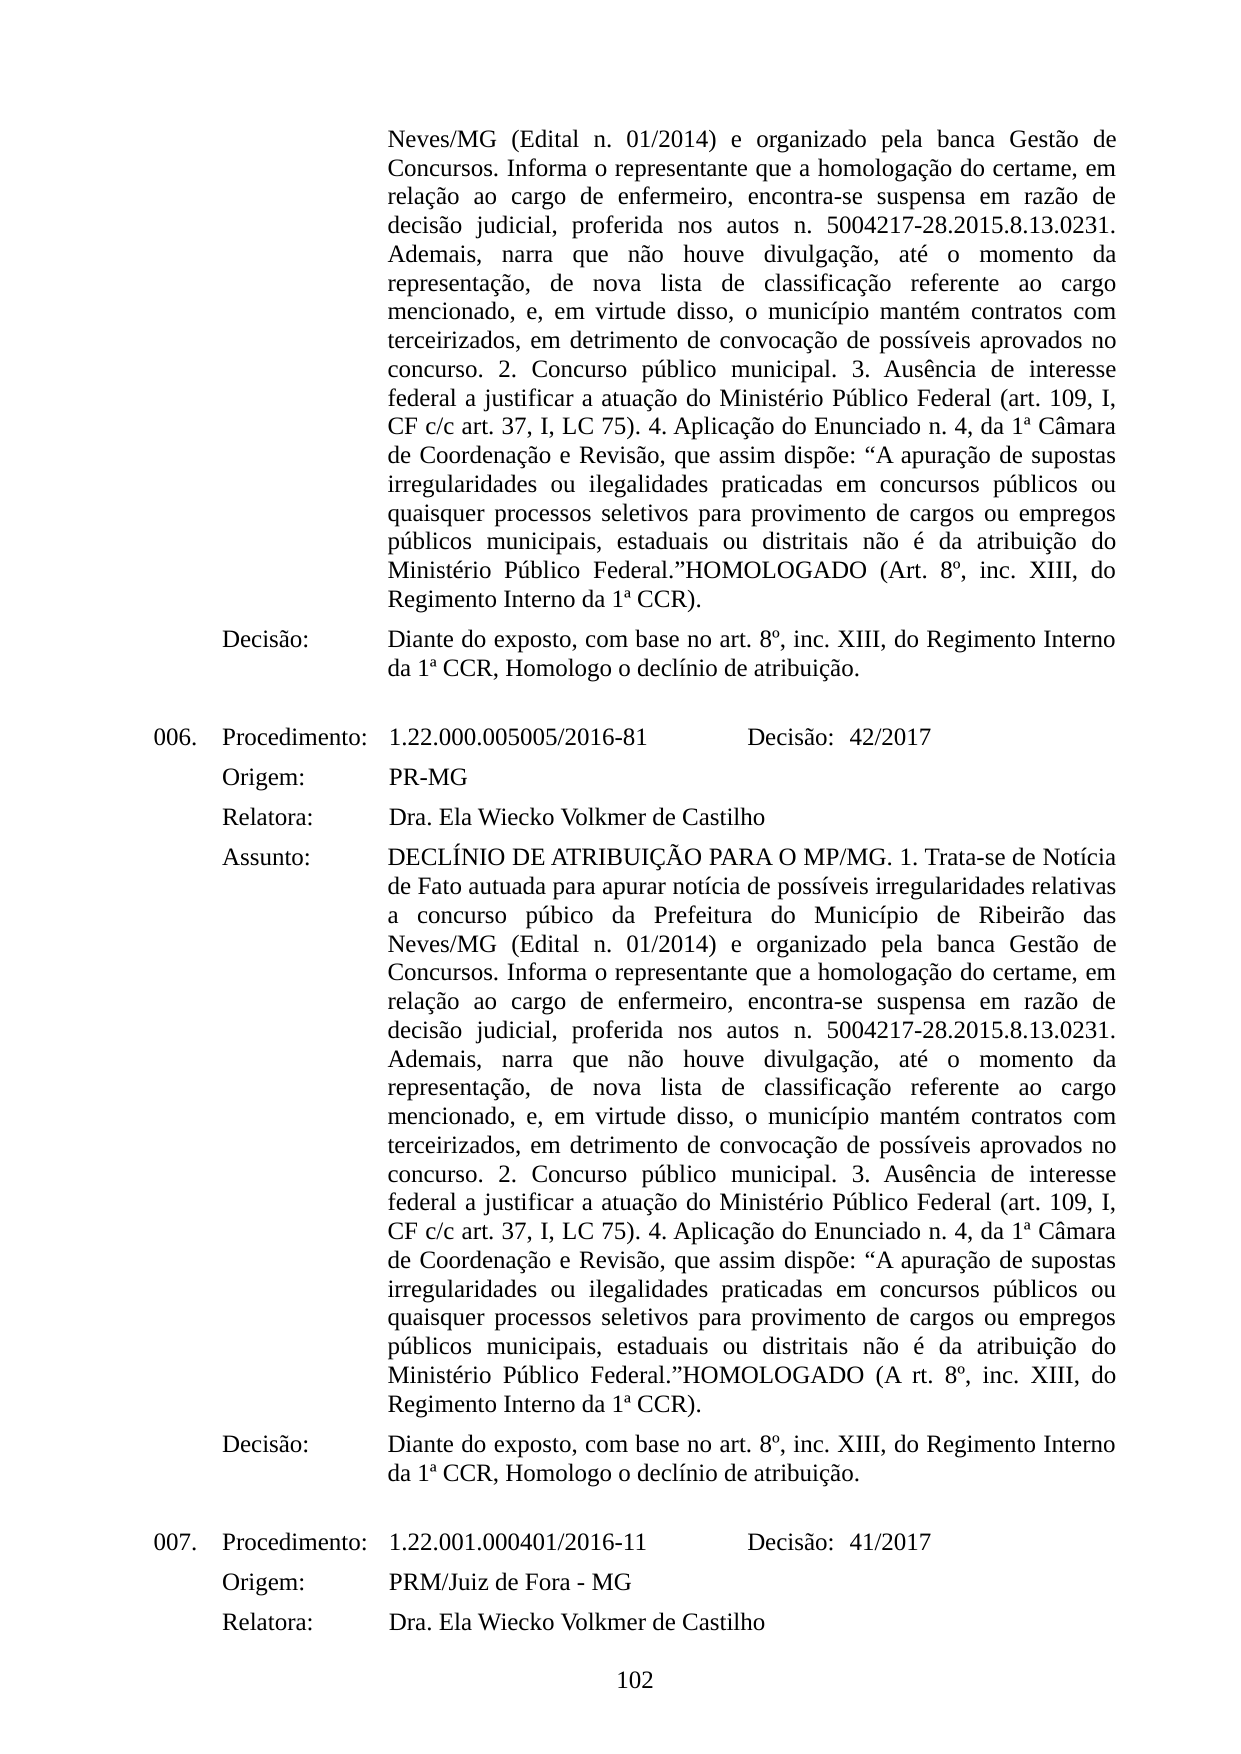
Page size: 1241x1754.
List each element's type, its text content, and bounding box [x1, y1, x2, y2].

table_cell Relatora: [216, 1601, 383, 1641]
table_header Decisão: [741, 716, 843, 756]
table_cell Neves/MG (Edital n. 01/2014) e organizado pela banca Gestão de Concursos. Informa o representante que a homologação do certame, em relação ao cargo de enfermeiro, encontra-se suspensa em razão de decisão judicial, proferida nos autos n. 5004217-28.2015.8.13.0231. Ademais, narra que não houve divulgação, até o momento da representação, de nova lista de classificação referente ao cargo mencionado, e, em virtude disso, o município mantém contratos com terceirizados, em detrimento de convocação de possíveis aprovados no concurso. 2. Concurso público municipal. 3. Ausência de interesse federal a justificar a atuação do Ministério Público Federal (art. 109, I, CF c/c art. 37, I, LC 75). 4. Aplicação do Enunciado n. 4, da 1ª Câmara de Coordenação e Revisão, que assim dispõe: “A apuração de supostas irregularidades ou ilegalidades praticadas em concursos públicos ou quaisquer processos seletivos para provimento de cargos ou empregos públicos municipais, estaduais ou distritais não é da atribuição do Ministério Público Federal.”HOMOLOGADO (Art. 8º, inc. XIII, do Regimento Interno da 1ª CCR). [383, 118, 1123, 618]
table_header 1.22.001.000401/2016-11 [383, 1521, 741, 1561]
table_header 007. [148, 1521, 216, 1561]
table_cell Assunto: [216, 837, 383, 1423]
table_header Decisão: [216, 618, 383, 687]
table_header 41/2017 [844, 1521, 1123, 1561]
table_cell Relatora: [216, 796, 383, 837]
table_header Procedimento: [216, 1521, 383, 1561]
table_header Diante do exposto, com base no art. 8º, inc. XIII, do Regimento Interno da 1ª CCR, Homologo o declínio de atribuição. [383, 618, 1122, 687]
table_cell Dra. Ela Wiecko Volkmer de Castilho [383, 796, 1123, 837]
table_cell [148, 1561, 216, 1601]
table_header 1.22.000.005005/2016-81 [383, 716, 741, 756]
table_cell [148, 796, 216, 837]
table_cell [148, 118, 216, 618]
table_cell [148, 837, 216, 1423]
table_cell [148, 756, 216, 796]
table_cell Origem: [216, 756, 383, 796]
table_header [148, 618, 216, 687]
table_header 006. [148, 716, 216, 756]
table_cell DECLÍNIO DE ATRIBUIÇÃO PARA O MP/MG. 1. Trata-se de Notícia de Fato autuada para apurar notícia de possíveis irregularidades relativas a concurso púbico da Prefeitura do Município de Ribeirão das Neves/MG (Edital n. 01/2014) e organizado pela banca Gestão de Concursos. Informa o representante que a homologação do certame, em relação ao cargo de enfermeiro, encontra-se suspensa em razão de decisão judicial, proferida nos autos n. 5004217-28.2015.8.13.0231. Ademais, narra que não houve divulgação, até o momento da representação, de nova lista de classificação referente ao cargo mencionado, e, em virtude disso, o município mantém contratos com terceirizados, em detrimento de convocação de possíveis aprovados no concurso. 2. Concurso público municipal. 3. Ausência de interesse federal a justificar a atuação do Ministério Público Federal (art. 109, I, CF c/c art. 37, I, LC 75). 4. Aplicação do Enunciado n. 4, da 1ª Câmara de Coordenação e Revisão, que assim dispõe: “A apuração de supostas irregularidades ou ilegalidades praticadas em concursos públicos ou quaisquer processos seletivos para provimento de cargos ou empregos públicos municipais, estaduais ou distritais não é da atribuição do Ministério Público Federal.”HOMOLOGADO (A rt. 8º, inc. XIII, do Regimento Interno da 1ª CCR). [383, 837, 1123, 1423]
table_header Decisão: [741, 1521, 843, 1561]
table_cell Dra. Ela Wiecko Volkmer de Castilho [383, 1601, 1123, 1641]
table_cell Origem: [216, 1561, 383, 1601]
table_cell [148, 1601, 216, 1641]
table_cell PRM/Juiz de Fora - MG [383, 1561, 1123, 1601]
table_cell [216, 118, 383, 618]
table_header Procedimento: [216, 716, 383, 756]
table_cell PR-MG [383, 756, 1123, 796]
table_header 42/2017 [844, 716, 1123, 756]
table_header Decisão: [216, 1423, 383, 1492]
table_header Diante do exposto, com base no art. 8º, inc. XIII, do Regimento Interno da 1ª CCR, Homologo o declínio de atribuição. [383, 1423, 1122, 1492]
table_header [148, 1423, 216, 1492]
